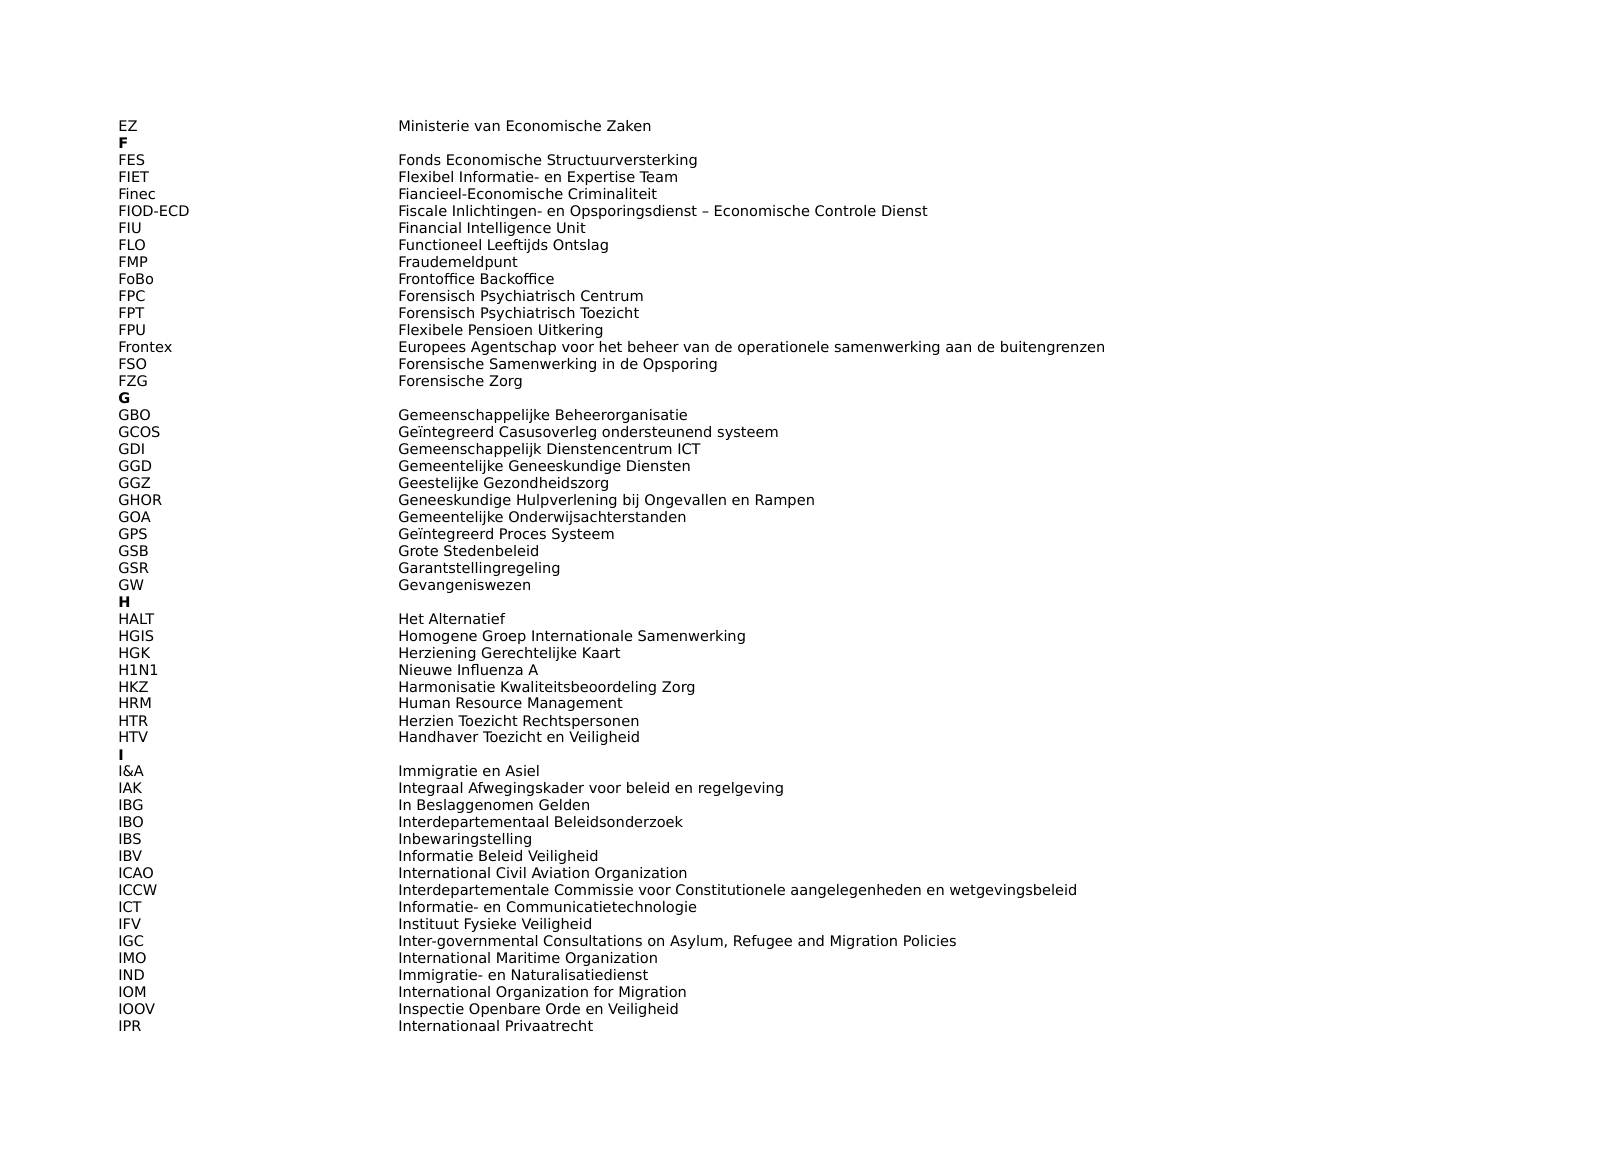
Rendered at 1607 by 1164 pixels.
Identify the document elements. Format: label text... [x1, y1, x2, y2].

table_cell Financial Intelligence Unit [392, 220, 1488, 237]
table_cell Internationaal Privaatrecht [392, 1018, 1488, 1035]
table_cell GW [118, 577, 392, 593]
table_cell I [118, 746, 392, 763]
table_cell GOA [118, 509, 392, 526]
table_cell FIU [118, 220, 392, 237]
table_cell EZ [118, 118, 392, 135]
table_cell In Beslaggenomen Gelden [392, 797, 1488, 814]
table_cell HGIS [118, 628, 392, 644]
table_cell Geestelijke Gezondheidszorg [392, 475, 1488, 492]
table_cell Human Resource Management [392, 695, 1488, 712]
table_cell IAK [118, 780, 392, 797]
table_cell IPR [118, 1018, 392, 1035]
table_cell H1N1 [118, 661, 392, 678]
table_cell ICCW [118, 882, 392, 899]
table_cell IBS [118, 831, 392, 848]
table_cell [392, 746, 1488, 763]
table_cell Herziening Gerechtelijke Kaart [392, 645, 1488, 661]
table_cell IBV [118, 848, 392, 865]
table_cell GSB [118, 543, 392, 559]
table_cell FIET [118, 169, 392, 186]
table_cell IOOV [118, 1001, 392, 1018]
table_cell IFV [118, 916, 392, 933]
table_cell Finec [118, 186, 392, 203]
table_cell Functioneel Leeftijds Ontslag [392, 237, 1488, 254]
table_cell G [118, 390, 392, 407]
table_cell Forensisch Psychiatrisch Centrum [392, 288, 1488, 305]
table_cell FoBo [118, 271, 392, 288]
table_cell Grote Stedenbeleid [392, 543, 1488, 559]
table_cell Fiscale Inlichtingen- en Opsporingsdienst – Economische Controle Dienst [392, 203, 1488, 220]
table_cell Gemeenschappelijke Beheerorganisatie [392, 407, 1488, 424]
table_cell Interdepartementale Commissie voor Constitutionele aangelegenheden en wetgevingsbeleid [392, 882, 1488, 899]
table_cell Forensische Zorg [392, 373, 1488, 390]
table_cell GBO [118, 407, 392, 424]
table_cell [392, 135, 1488, 152]
table_cell Flexibel Informatie- en Expertise Team [392, 169, 1488, 186]
table_cell GGD [118, 458, 392, 475]
table_cell IND [118, 967, 392, 984]
table_cell Inter-governmental Consultations on Asylum, Refugee and Migration Policies [392, 933, 1488, 950]
table_cell Inspectie Openbare Orde en Veiligheid [392, 1001, 1488, 1018]
table_cell Integraal Afwegingskader voor beleid en regelgeving [392, 780, 1488, 797]
table_cell HTV [118, 729, 392, 746]
table_cell ICT [118, 899, 392, 916]
table_cell International Maritime Organization [392, 950, 1488, 967]
table_cell Forensisch Psychiatrisch Toezicht [392, 305, 1488, 322]
table_cell Gemeenschappelijk Dienstencentrum ICT [392, 441, 1488, 458]
table_cell Europees Agentschap voor het beheer van de operationele samenwerking aan de buitengrenzen [392, 339, 1488, 356]
table_cell Inbewaringstelling [392, 831, 1488, 848]
table_cell I&A [118, 763, 392, 780]
table_cell Informatie Beleid Veiligheid [392, 848, 1488, 865]
table_cell Harmonisatie Kwaliteitsbeoordeling Zorg [392, 679, 1488, 695]
table_cell IOM [118, 984, 392, 1001]
table_cell IBO [118, 814, 392, 831]
table_cell FZG [118, 373, 392, 390]
table_cell Fiancieel-Economische Criminaliteit [392, 186, 1488, 203]
table_cell FES [118, 152, 392, 169]
table_cell HALT [118, 611, 392, 627]
table_cell ICAO [118, 865, 392, 882]
table_cell Herzien Toezicht Rechtspersonen [392, 713, 1488, 729]
table_cell GDI [118, 441, 392, 458]
table_cell Garantstellingregeling [392, 560, 1488, 577]
table_cell Interdepartementaal Beleidsonderzoek [392, 814, 1488, 831]
table_cell Homogene Groep Internationale Samenwerking [392, 628, 1488, 644]
table_cell Geneeskundige Hulpverlening bij Ongevallen en Rampen [392, 492, 1488, 509]
table_cell Instituut Fysieke Veiligheid [392, 916, 1488, 933]
table_cell [392, 390, 1488, 407]
table_cell Frontex [118, 339, 392, 356]
table_cell Het Alternatief [392, 611, 1488, 627]
table_cell FMP [118, 254, 392, 271]
table_cell Immigratie en Asiel [392, 763, 1488, 780]
table_cell [392, 594, 1488, 611]
table_cell Frontoffice Backoffice [392, 271, 1488, 288]
table_cell FLO [118, 237, 392, 254]
table_cell Gemeentelijke Geneeskundige Diensten [392, 458, 1488, 475]
table_cell Fraudemeldpunt [392, 254, 1488, 271]
table_cell HKZ [118, 679, 392, 695]
table_cell IMO [118, 950, 392, 967]
table_cell GSR [118, 560, 392, 577]
table_cell Fonds Economische Structuurversterking [392, 152, 1488, 169]
table_cell International Organization for Migration [392, 984, 1488, 1001]
table_cell FPC [118, 288, 392, 305]
table_cell H [118, 594, 392, 611]
table_cell FPU [118, 322, 392, 339]
table_cell Geïntegreerd Casusoverleg ondersteunend systeem [392, 424, 1488, 441]
table_cell GGZ [118, 475, 392, 492]
table_cell FIOD-ECD [118, 203, 392, 220]
table_cell Flexibele Pensioen Uitkering [392, 322, 1488, 339]
table_cell Nieuwe Influenza A [392, 661, 1488, 678]
table_cell IBG [118, 797, 392, 814]
table_cell FPT [118, 305, 392, 322]
table_cell GHOR [118, 492, 392, 509]
table_cell F [118, 135, 392, 152]
table_cell Gemeentelijke Onderwijsachterstanden [392, 509, 1488, 526]
table_cell Informatie- en Communicatietechnologie [392, 899, 1488, 916]
table_cell Geïntegreerd Proces Systeem [392, 526, 1488, 543]
table_cell Immigratie- en Naturalisatiedienst [392, 967, 1488, 984]
table_cell Gevangeniswezen [392, 577, 1488, 593]
table_cell FSO [118, 356, 392, 373]
table_cell GCOS [118, 424, 392, 441]
table_cell HTR [118, 713, 392, 729]
table_cell IGC [118, 933, 392, 950]
table_cell GPS [118, 526, 392, 543]
table_cell Ministerie van Economische Zaken [392, 118, 1488, 135]
table_cell HGK [118, 645, 392, 661]
table_cell HRM [118, 695, 392, 712]
table_cell Handhaver Toezicht en Veiligheid [392, 729, 1488, 746]
table_cell International Civil Aviation Organization [392, 865, 1488, 882]
table_cell Forensische Samenwerking in de Opsporing [392, 356, 1488, 373]
